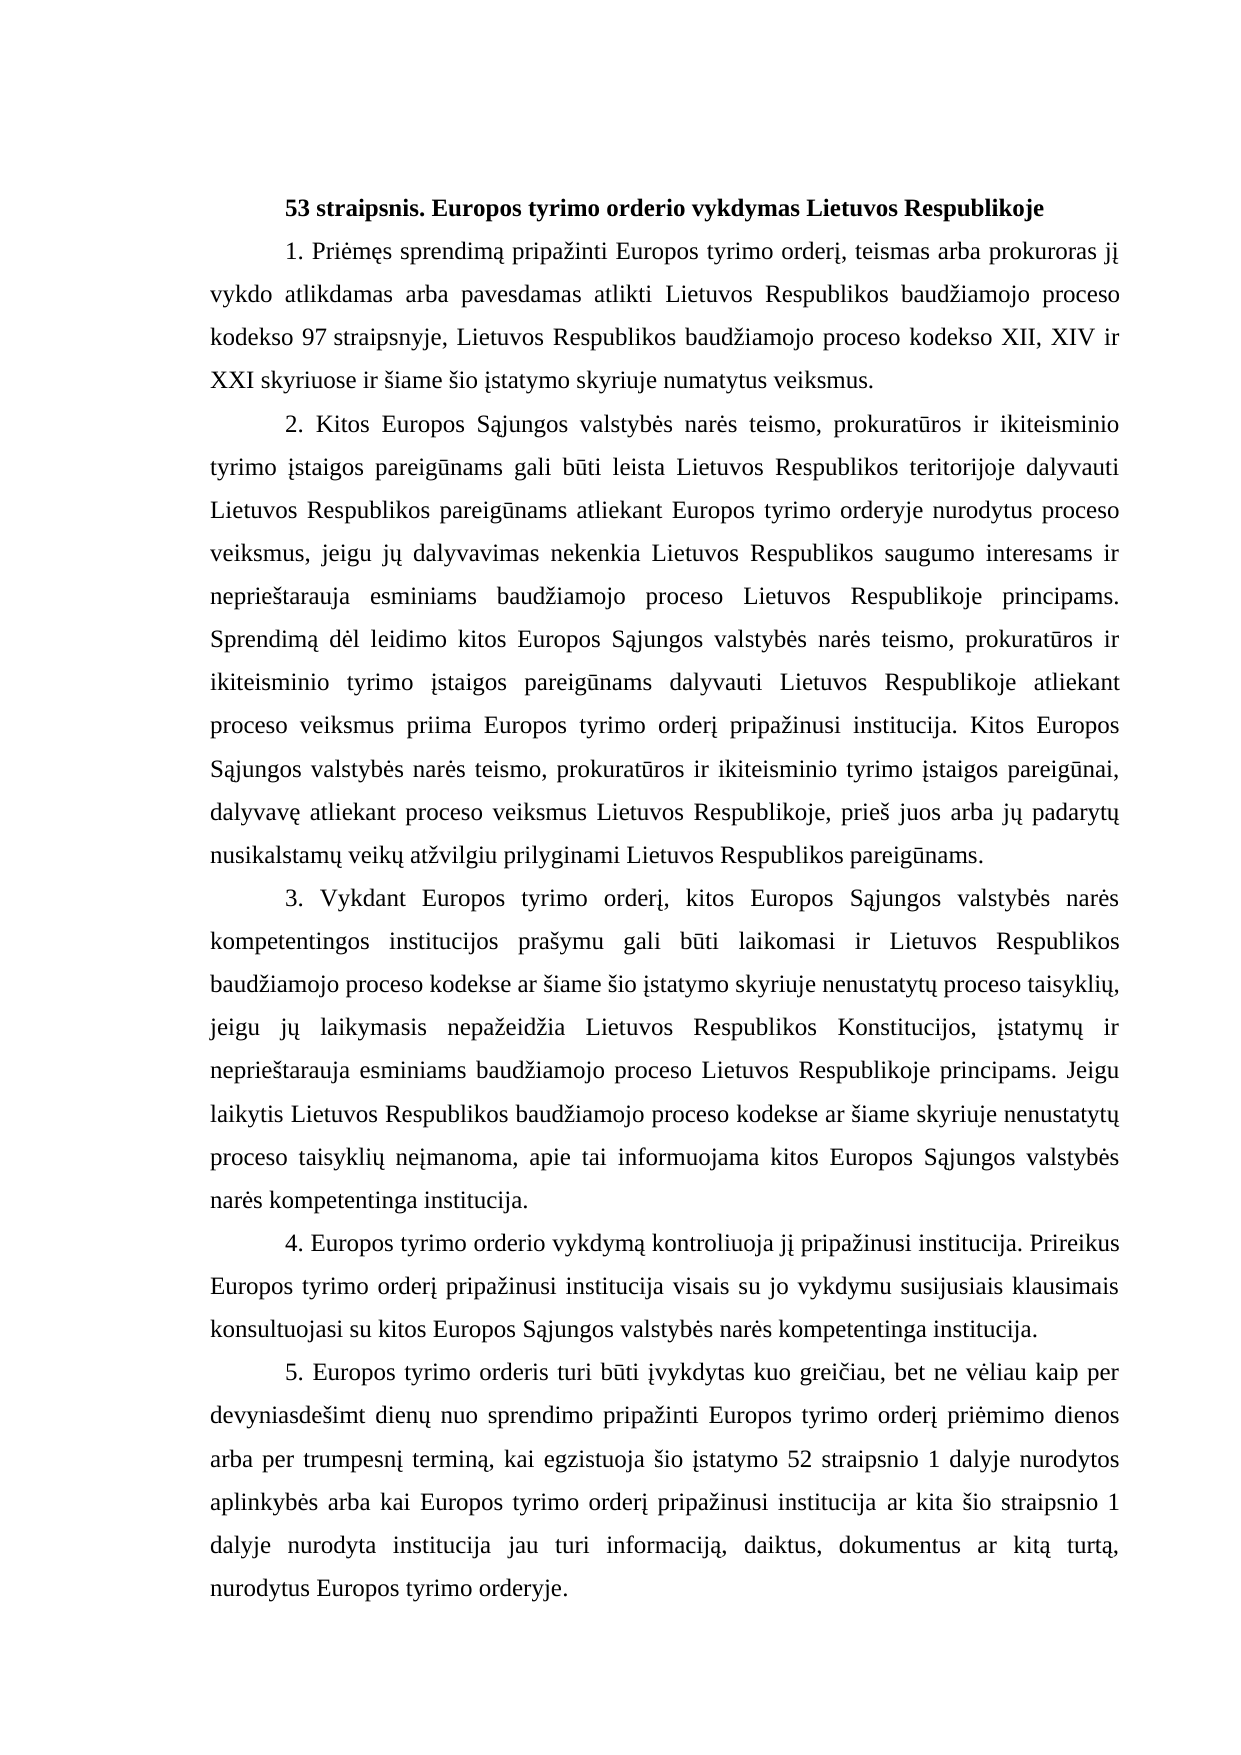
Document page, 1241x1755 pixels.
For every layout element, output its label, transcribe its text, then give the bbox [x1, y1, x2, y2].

text 53 straipsnis. Europos tyrimo orderio vykdymas Lietuvos Respublikoje [210, 193, 1120, 222]
text 4. Europos tyrimo orderio vykdymą kontroliuoja jį pripažinusi institucija. Prireikus Europos tyrimo orderį pripažinusi institucija visais su jo vykdymu susijusiais klausimais konsultuojasi su kitos Europos Sąjungos valstybės narės kompetentinga institucija. [210, 1228, 1120, 1343]
text 3. Vykdant Europos tyrimo orderį, kitos Europos Sąjungos valstybės narės kompetentingos institucijos prašymu gali būti laikomasi ir Lietuvos Respublikos baudžiamojo proceso kodekse ar šiame šio įstatymo skyriuje nenustatytų proceso taisyklių, jeigu jų laikymasis nepažeidžia Lietuvos Respublikos Konstitucijos, įstatymų ir neprieštarauja esminiams baudžiamojo proceso Lietuvos Respublikoje principams. Jeigu laikytis Lietuvos Respublikos baudžiamojo proceso kodekse ar šiame skyriuje nenustatytų proceso taisyklių neįmanoma, apie tai informuojama kitos Europos Sąjungos valstybės narės kompetentinga institucija. [210, 883, 1120, 1214]
text 1. Priėmęs sprendimą pripažinti Europos tyrimo orderį, teismas arba prokuroras jį vykdo atlikdamas arba pavesdamas atlikti Lietuvos Respublikos baudžiamojo proceso kodekso 97 straipsnyje, Lietuvos Respublikos baudžiamojo proceso kodekso XII, XIV ir XXI skyriuose ir šiame šio įstatymo skyriuje numatytus veiksmus. [210, 236, 1120, 394]
text 5. Europos tyrimo orderis turi būti įvykdytas kuo greičiau, bet ne vėliau kaip per devyniasdešimt dienų nuo sprendimo pripažinti Europos tyrimo orderį priėmimo dienos arba per trumpesnį terminą, kai egzistuoja šio įstatymo 52 straipsnio 1 dalyje nurodytos aplinkybės arba kai Europos tyrimo orderį pripažinusi institucija ar kita šio straipsnio 1 dalyje nurodyta institucija jau turi informaciją, daiktus, dokumentus ar kitą turtą, nurodytus Europos tyrimo orderyje. [210, 1357, 1120, 1602]
text 2. Kitos Europos Sąjungos valstybės narės teismo, prokuratūros ir ikiteisminio tyrimo įstaigos pareigūnams gali būti leista Lietuvos Respublikos teritorijoje dalyvauti Lietuvos Respublikos pareigūnams atliekant Europos tyrimo orderyje nurodytus proceso veiksmus, jeigu jų dalyvavimas nekenkia Lietuvos Respublikos saugumo interesams ir neprieštarauja esminiams baudžiamojo proceso Lietuvos Respublikoje principams. Sprendimą dėl leidimo kitos Europos Sąjungos valstybės narės teismo, prokuratūros ir ikiteisminio tyrimo įstaigos pareigūnams dalyvauti Lietuvos Respublikoje atliekant proceso veiksmus priima Europos tyrimo orderį pripažinusi institucija. Kitos Europos Sąjungos valstybės narės teismo, prokuratūros ir ikiteisminio tyrimo įstaigos pareigūnai, dalyvavę atliekant proceso veiksmus Lietuvos Respublikoje, prieš juos arba jų padarytų nusikalstamų veikų atžvilgiu prilyginami Lietuvos Respublikos pareigūnams. [210, 409, 1120, 869]
